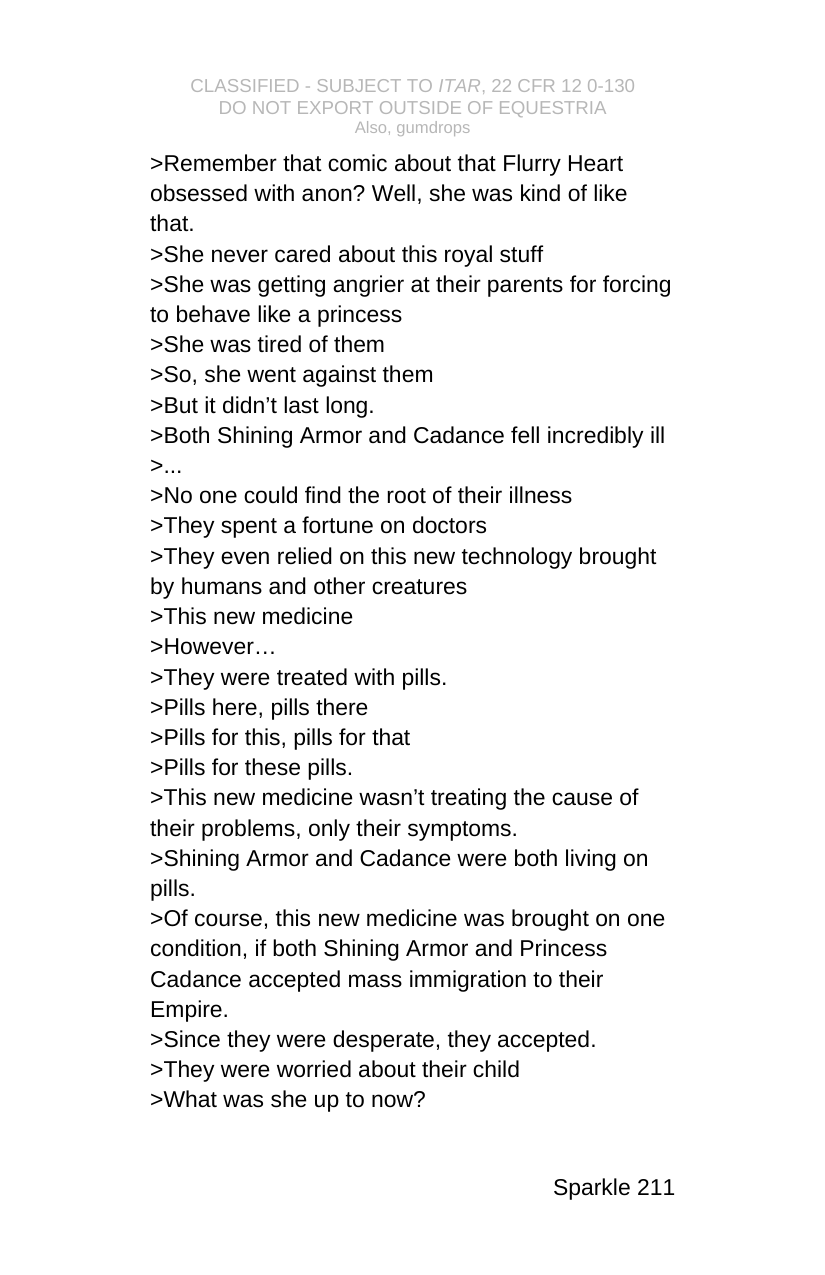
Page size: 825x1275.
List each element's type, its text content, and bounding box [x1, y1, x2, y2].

text >Since they were desperate, they accepted. [150, 1026, 675, 1052]
text >Shining Armor and Cadance were both living on pills. [150, 845, 675, 901]
text >They even relied on this new technology brought by humans and other creatures [150, 543, 675, 599]
text >No one could find the root of their illness [150, 482, 675, 509]
text >She never cared about this royal stuff [150, 241, 675, 267]
text >She was tired of them [150, 331, 675, 358]
text >This new medicine [150, 603, 675, 629]
text >Pills for these pills. [150, 754, 675, 781]
text >Both Shining Armor and Cadance fell incredibly ill [150, 422, 675, 448]
text >However… [150, 633, 675, 660]
text >But it didn’t last long. [150, 392, 675, 418]
text >... [150, 452, 675, 478]
text >So, she went against them [150, 361, 675, 388]
text >They spent a fortune on doctors [150, 512, 675, 539]
text >Pills here, pills there [150, 694, 675, 720]
text >This new medicine wasn’t treating the cause of their problems, only their symptoms. [150, 784, 675, 841]
text >She was getting angrier at their parents for forcing to behave like a princess [150, 271, 675, 327]
text >Of course, this new medicine was brought on one condition, if both Shining Armor and Princess Cadance accepted mass immigration to their Empire. [150, 905, 675, 1022]
text >Pills for this, pills for that [150, 724, 675, 750]
text >Remember that comic about that Flurry Heart obsessed with anon? Well, she was kind of like that. [150, 150, 675, 237]
text >They were treated with pills. [150, 663, 675, 690]
text >They were worried about their child [150, 1056, 675, 1083]
text >What was she up to now? [150, 1086, 675, 1113]
